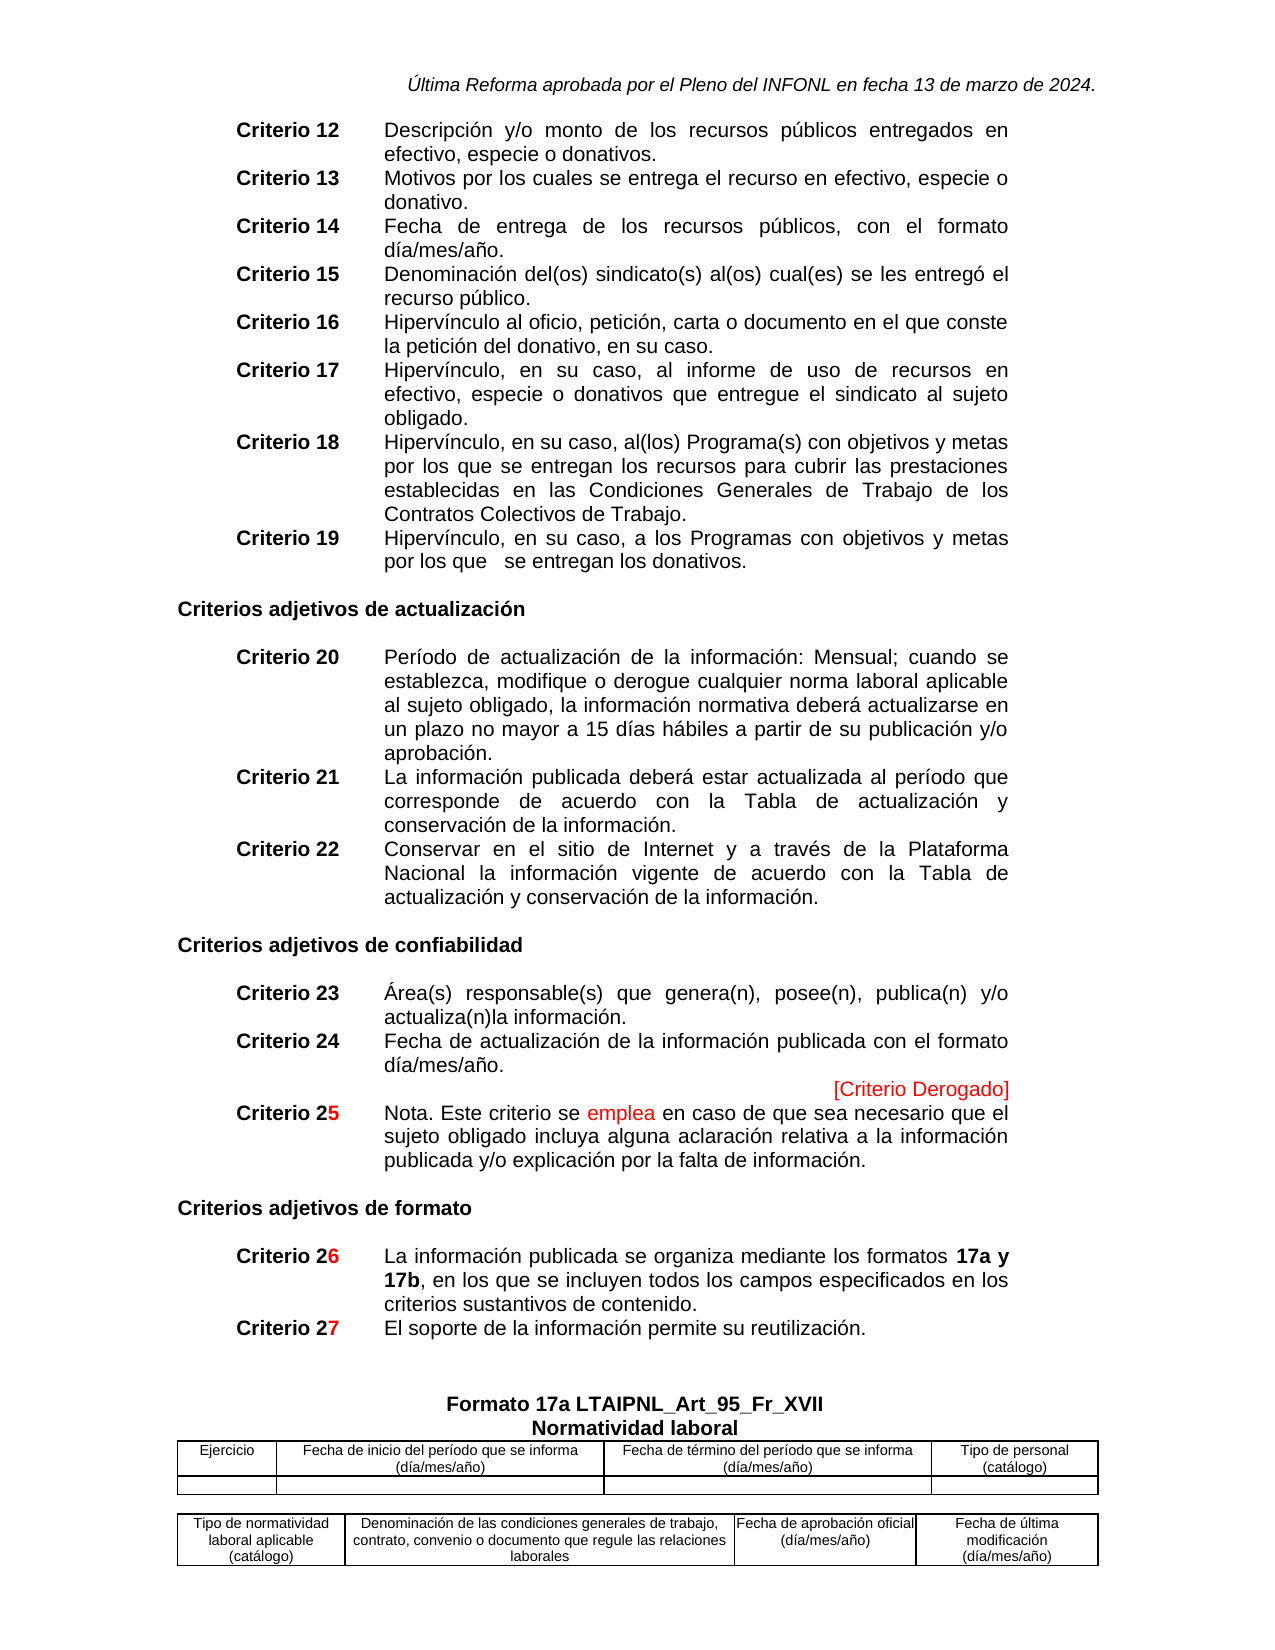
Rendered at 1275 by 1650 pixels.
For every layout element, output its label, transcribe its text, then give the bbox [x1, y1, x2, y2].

text Criterio 17 Hipervínculo, en su caso, al informe de uso de recursos en efectivo, especie o donativos que entregue el sindicato al sujeto obligado. [236, 358, 1009, 429]
text Criterio 23 Área(s) responsable(s) que genera(n), posee(n), publica(n) y/o actualiza(n)la información. [236, 981, 1009, 1028]
text Criterio 25 Nota. Este criterio se emplea en caso de que sea necesario que el sujeto obligado incluya alguna aclaración relativa a la información publicada y/o explicación por la falta de información. [236, 1100, 1009, 1172]
text Criterio 19 Hipervínculo, en su caso, a los Programas con objetivos y metas por los que se entregan los donativos. [236, 525, 1009, 573]
text Formato 17a LTAIPNL_Art_95_Fr_XVII [177, 1392, 1093, 1416]
table_header Tipo de normatividad laboral aplicable (catálogo) [178, 1515, 344, 1565]
table_cell [178, 1477, 276, 1493]
text Criterio 21 La información publicada deberá estar actualizada al período que corresponde de acuerdo con la Tabla de actualización y conservación de la información. [236, 765, 1009, 837]
text Normatividad laboral [177, 1416, 1093, 1440]
table_header Tipo de personal (catálogo) [932, 1442, 1097, 1475]
table_cell [932, 1477, 1097, 1493]
table_header Fecha de última modificación (día/mes/año) [917, 1515, 1097, 1565]
table_header Fecha de término del período que se informa (día/mes/año) [605, 1442, 931, 1475]
text Criterio 20 Período de actualización de la información: Mensual; cuando se establezca, modifique o derogue cualquier norma laboral aplicable al sujeto obligado, la información normativa deberá actualizarse en un plazo no mayor a 15 días hábiles a partir de su publicación y/o aprobación. [236, 645, 1009, 765]
table_cell [605, 1477, 931, 1493]
text Criterio 22 Conservar en el sitio de Internet y a través de la Plataforma Nacional la información vigente de acuerdo con la Tabla de actualización y conservación de la información. [236, 837, 1009, 909]
text Criterio 26 La información publicada se organiza mediante los formatos 17a y 17b, en los que se incluyen todos los campos especificados en los criterios sustantivos de contenido. [236, 1244, 1009, 1316]
text Criterio 27 El soporte de la información permite su reutilización. [236, 1316, 1009, 1340]
table_header Fecha de aprobación oficial (día/mes/año) [735, 1515, 915, 1565]
text Criterio 12 Descripción y/o monto de los recursos públicos entregados en efectivo, especie o donativos. [236, 118, 1009, 166]
table_header Fecha de inicio del período que se informa (día/mes/año) [277, 1442, 603, 1475]
text Criterios adjetivos de confiabilidad [177, 933, 1009, 957]
text Criterios adjetivos de formato [177, 1196, 1009, 1220]
text [Criterio Derogado] [236, 1076, 1009, 1100]
table_cell [277, 1477, 603, 1493]
text Criterio 14 Fecha de entrega de los recursos públicos, con el formato día/mes/año. [236, 214, 1009, 262]
text Criterio 13 Motivos por los cuales se entrega el recurso en efectivo, especie o donativo. [236, 166, 1009, 214]
text Criterios adjetivos de actualización [177, 597, 1009, 621]
text Criterio 18 Hipervínculo, en su caso, al(los) Programa(s) con objetivos y metas por los que se entregan los recursos para cubrir las prestaciones establecidas en las Condiciones Generales de Trabajo de los Contratos Colectivos de Trabajo. [236, 429, 1009, 525]
text Criterio 15 Denominación del(os) sindicato(s) al(os) cual(es) se les entregó el recurso público. [236, 262, 1009, 310]
table_header Ejercicio [178, 1442, 276, 1475]
text Criterio 24 Fecha de actualización de la información publicada con el formato día/mes/año. [236, 1028, 1009, 1076]
table_header Denominación de las condiciones generales de trabajo, contrato, convenio o documento que regule las relaciones laborales [346, 1515, 734, 1565]
text Criterio 16 Hipervínculo al oficio, petición, carta o documento en el que conste la petición del donativo, en su caso. [236, 310, 1009, 358]
